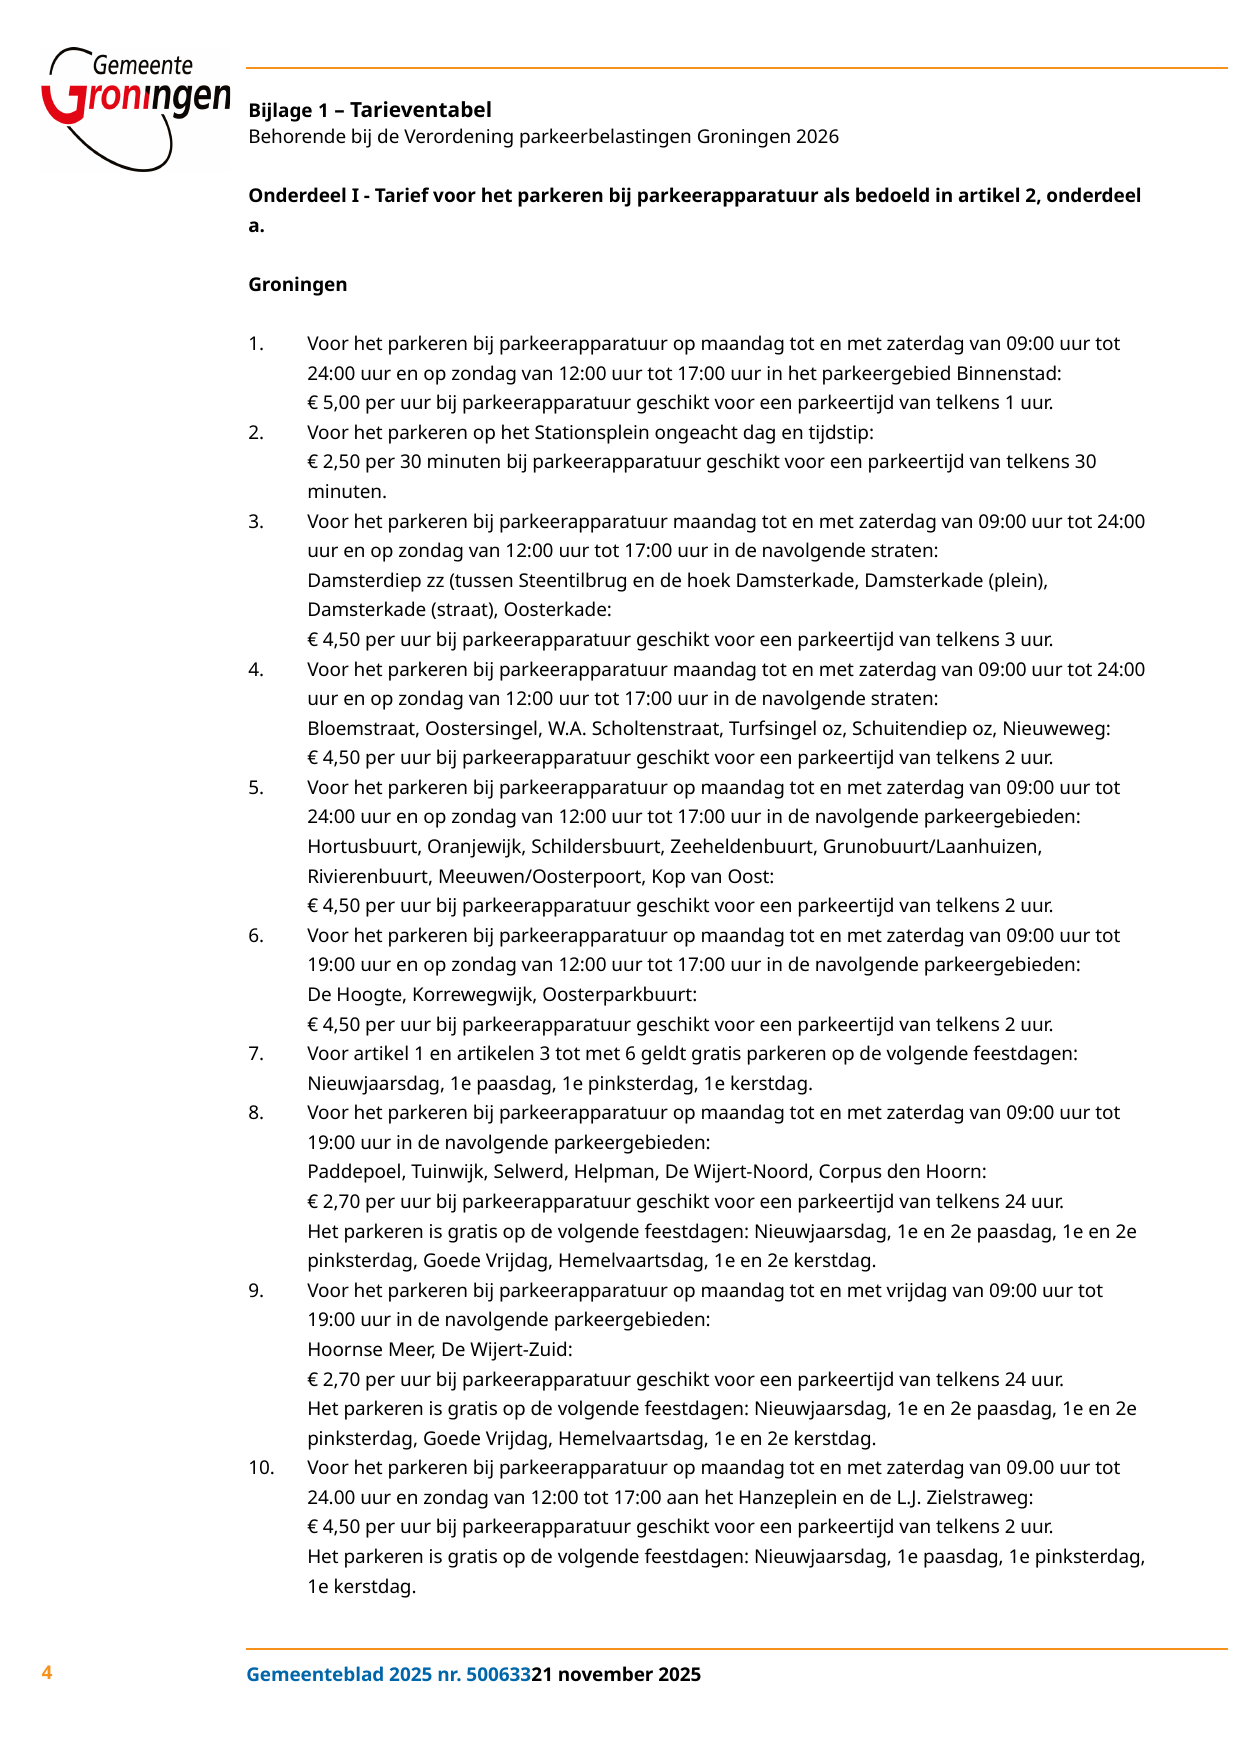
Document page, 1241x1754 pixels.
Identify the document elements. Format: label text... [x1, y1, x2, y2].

list € 2,70 per uur bij parkeerapparatuur geschikt voor een parkeertijd van telkens 24 uur. [248, 1188, 1152, 1214]
text Behorende bij de Verordening parkeerbelastingen Groningen 2026 [248, 123, 1152, 149]
list Voor het parkeren bij parkeerapparatuur maandag tot en met zaterdag van 09:00 uur tot 24:00 uur en op zondag van 12:00 uur tot 17:00 uur in de navolgende straten: [248, 508, 1152, 563]
list € 4,50 per uur bij parkeerapparatuur geschikt voor een parkeertijd van telkens 2 uur. [248, 892, 1152, 918]
list Voor het parkeren bij parkeerapparatuur op maandag tot en met zaterdag van 09.00 uur tot 24.00 uur en zondag van 12:00 tot 17:00 aan het Hanzeplein en de L.J. Zielstraweg: [248, 1454, 1152, 1510]
picture [41, 47, 231, 172]
list Voor het parkeren bij parkeerapparatuur maandag tot en met zaterdag van 09:00 uur tot 24:00 uur en op zondag van 12:00 uur tot 17:00 uur in de navolgende straten: [248, 656, 1152, 711]
list € 4,50 per uur bij parkeerapparatuur geschikt voor een parkeertijd van telkens 2 uur. [248, 744, 1152, 770]
list De Hoogte, Korrewegwijk, Oosterparkbuurt: [248, 981, 1152, 1007]
list Paddepoel, Tuinwijk, Selwerd, Helpman, De Wijert-Noord, Corpus den Hoorn: [248, 1159, 1152, 1184]
list € 2,70 per uur bij parkeerapparatuur geschikt voor een parkeertijd van telkens 24 uur. [248, 1366, 1152, 1392]
text Onderdeel I - Tarief voor het parkeren bij parkeerapparatuur als bedoeld in artikel 2, onderdeel a. [248, 182, 1152, 238]
list Hortusbuurt, Oranjewijk, Schildersbuurt, Zeeheldenbuurt, Grunobuurt/Laanhuizen, Rivierenbuurt, Meeuwen/Oosterpoort, Kop van Oost: [248, 833, 1152, 889]
list € 4,50 per uur bij parkeerapparatuur geschikt voor een parkeertijd van telkens 2 uur. [248, 1514, 1152, 1539]
list Voor het parkeren bij parkeerapparatuur op maandag tot en met zaterdag van 09:00 uur tot 19:00 uur in de navolgende parkeergebieden: [248, 1099, 1152, 1155]
list Voor het parkeren bij parkeerapparatuur op maandag tot en met zaterdag van 09:00 uur tot 19:00 uur en op zondag van 12:00 uur tot 17:00 uur in de navolgende parkeergebieden: [248, 922, 1152, 977]
list Voor artikel 1 en artikelen 3 tot met 6 geldt gratis parkeren op de volgende feestdagen: Nieuwjaarsdag, 1e paasdag, 1e pinksterdag, 1e kerstdag. [248, 1040, 1152, 1096]
list € 4,50 per uur bij parkeerapparatuur geschikt voor een parkeertijd van telkens 3 uur. [248, 626, 1152, 652]
list Voor het parkeren bij parkeerapparatuur op maandag tot en met zaterdag van 09:00 uur tot 24:00 uur en op zondag van 12:00 uur tot 17:00 uur in de navolgende parkeergebieden: [248, 774, 1152, 829]
list Hoornse Meer, De Wijert-Zuid: [248, 1336, 1152, 1362]
text Groningen [248, 271, 1152, 297]
list Het parkeren is gratis op de volgende feestdagen: Nieuwjaarsdag, 1e en 2e paasdag, 1e en 2e pinksterdag, Goede Vrijdag, Hemelvaartsdag, 1e en 2e kerstdag. [248, 1395, 1152, 1451]
list € 2,50 per 30 minuten bij parkeerapparatuur geschikt voor een parkeertijd van telkens 30 minuten. [248, 449, 1152, 504]
list Damsterdiep zz (tussen Steentilbrug en de hoek Damsterkade, Damsterkade (plein), Damsterkade (straat), Oosterkade: [248, 567, 1152, 622]
list Het parkeren is gratis op de volgende feestdagen: Nieuwjaarsdag, 1e paasdag, 1e pinksterdag, 1e kerstdag. [248, 1543, 1152, 1599]
list € 4,50 per uur bij parkeerapparatuur geschikt voor een parkeertijd van telkens 2 uur. [248, 1011, 1152, 1037]
list Voor het parkeren bij parkeerapparatuur op maandag tot en met zaterdag van 09:00 uur tot 24:00 uur en op zondag van 12:00 uur tot 17:00 uur in het parkeergebied Binnenstad: [248, 330, 1152, 386]
list Bloemstraat, Oostersingel, W.A. Scholtenstraat, Turfsingel oz, Schuitendiep oz, Nieuweweg: [248, 715, 1152, 741]
list Voor het parkeren bij parkeerapparatuur op maandag tot en met vrijdag van 09:00 uur tot 19:00 uur in de navolgende parkeergebieden: [248, 1277, 1152, 1332]
list Voor het parkeren op het Stationsplein ongeacht dag en tijdstip: [248, 419, 1152, 445]
text Bijlage 1 – Tarieventabel [248, 95, 1152, 123]
list € 5,00 per uur bij parkeerapparatuur geschikt voor een parkeertijd van telkens 1 uur. [248, 389, 1152, 415]
list Het parkeren is gratis op de volgende feestdagen: Nieuwjaarsdag, 1e en 2e paasdag, 1e en 2e pinksterdag, Goede Vrijdag, Hemelvaartsdag, 1e en 2e kerstdag. [248, 1218, 1152, 1273]
